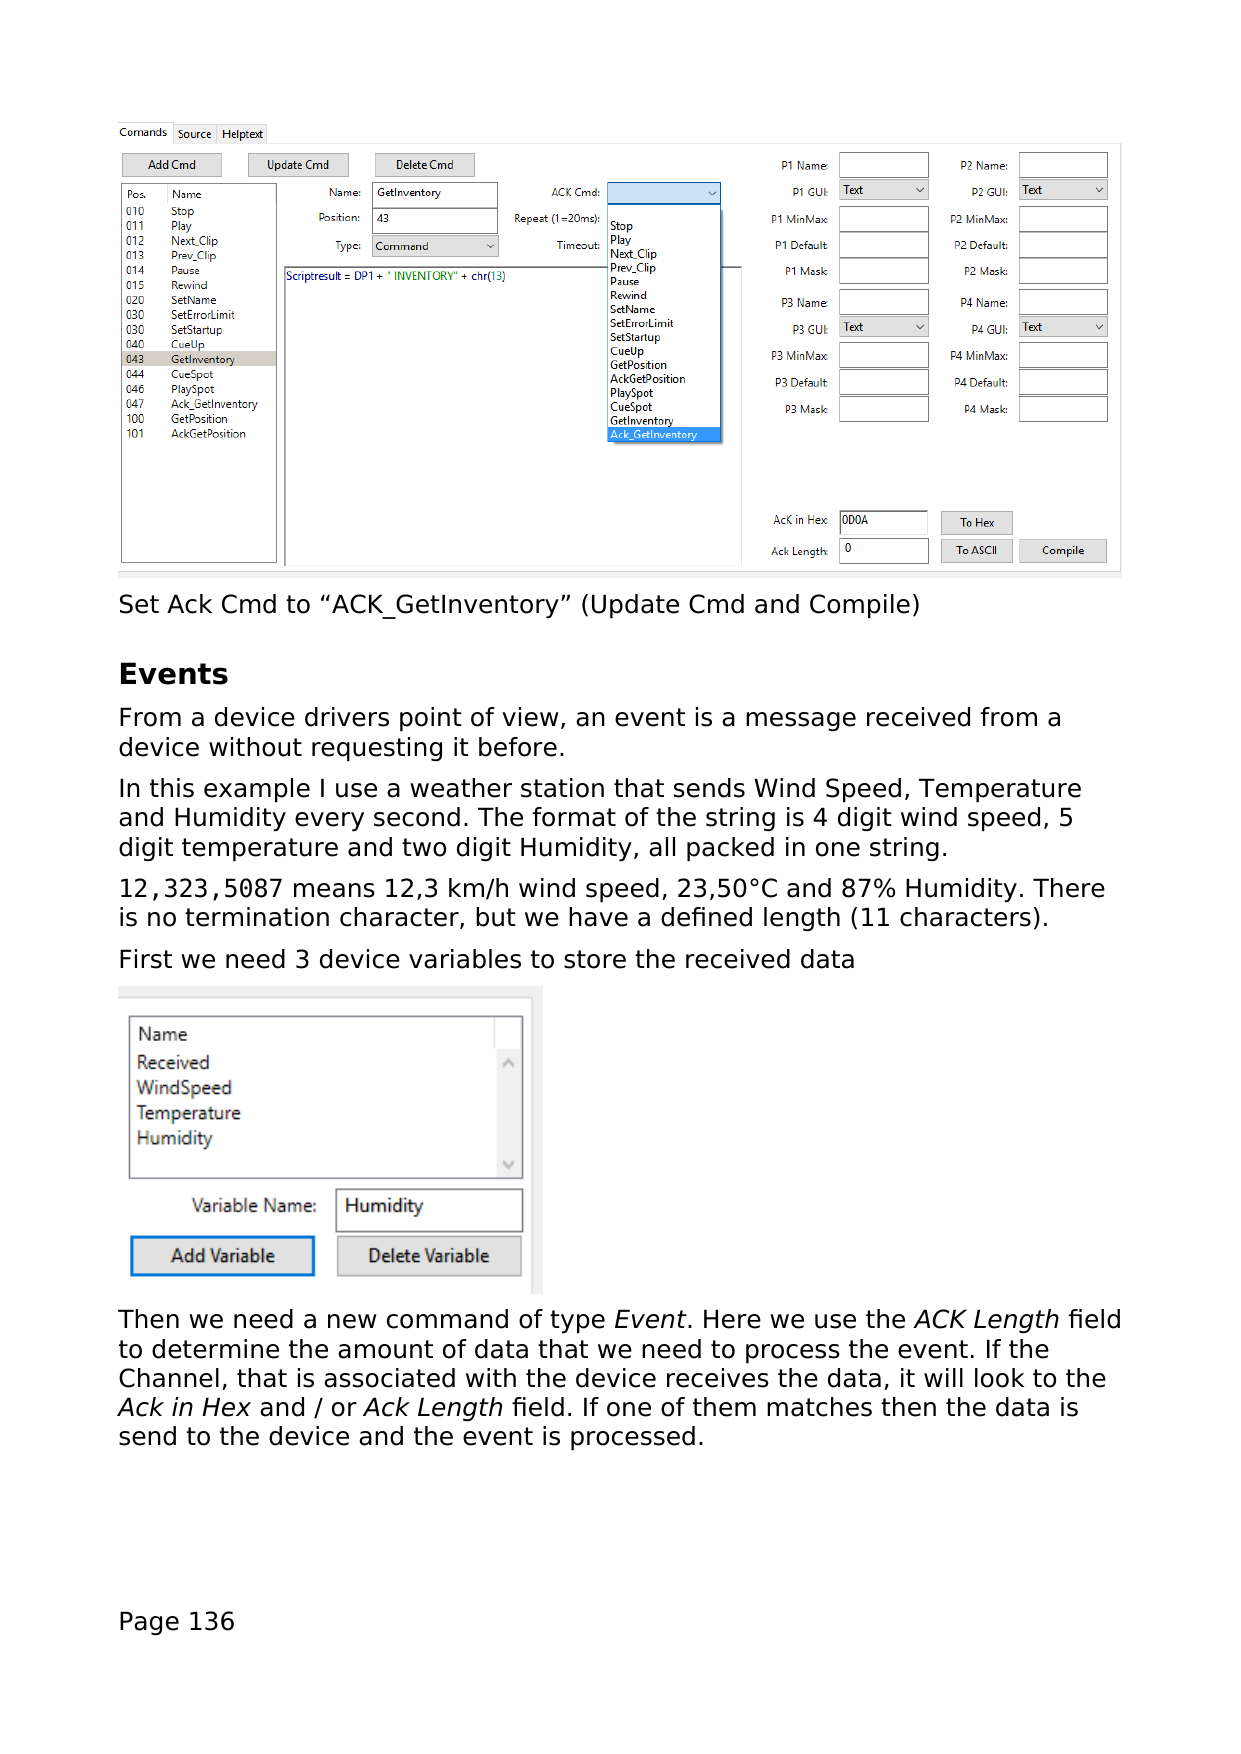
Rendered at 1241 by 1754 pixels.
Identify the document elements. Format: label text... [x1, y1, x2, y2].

picture [118, 986, 544, 1294]
text From a device drivers point of view, an event is a message received from a device without requesting it before. [118, 703, 1122, 762]
text In this example I use a weather station that sends Wind Speed, Temperature and Humidity every second. The format of the string is 4 digit wind speed, 5 digit temperature and two digit Humidity, all packed in one string. [118, 774, 1122, 862]
text Set Ack Cmd to “ACK_GetInventory” (Update Cmd and Compile) [118, 590, 1122, 619]
text First we need 3 device variables to store the received data [118, 945, 1122, 974]
text 12,323,5087 means 12,3 km/h wind speed, 23,50°C and 87% Humidity. There is no termination character, but we have a defined length (11 characters). [118, 874, 1122, 933]
subtitle Events [118, 657, 1122, 691]
text Then we need a new command of type Event. Here we use the ACK Length field to determine the amount of data that we need to process the event. If the Channel, that is associated with the device receives the data, it will look to the Ack in Hex and / or Ack Length field. If one of them matches then the data is send to the device and the event is processed. [118, 1306, 1122, 1451]
picture [118, 118, 1123, 578]
